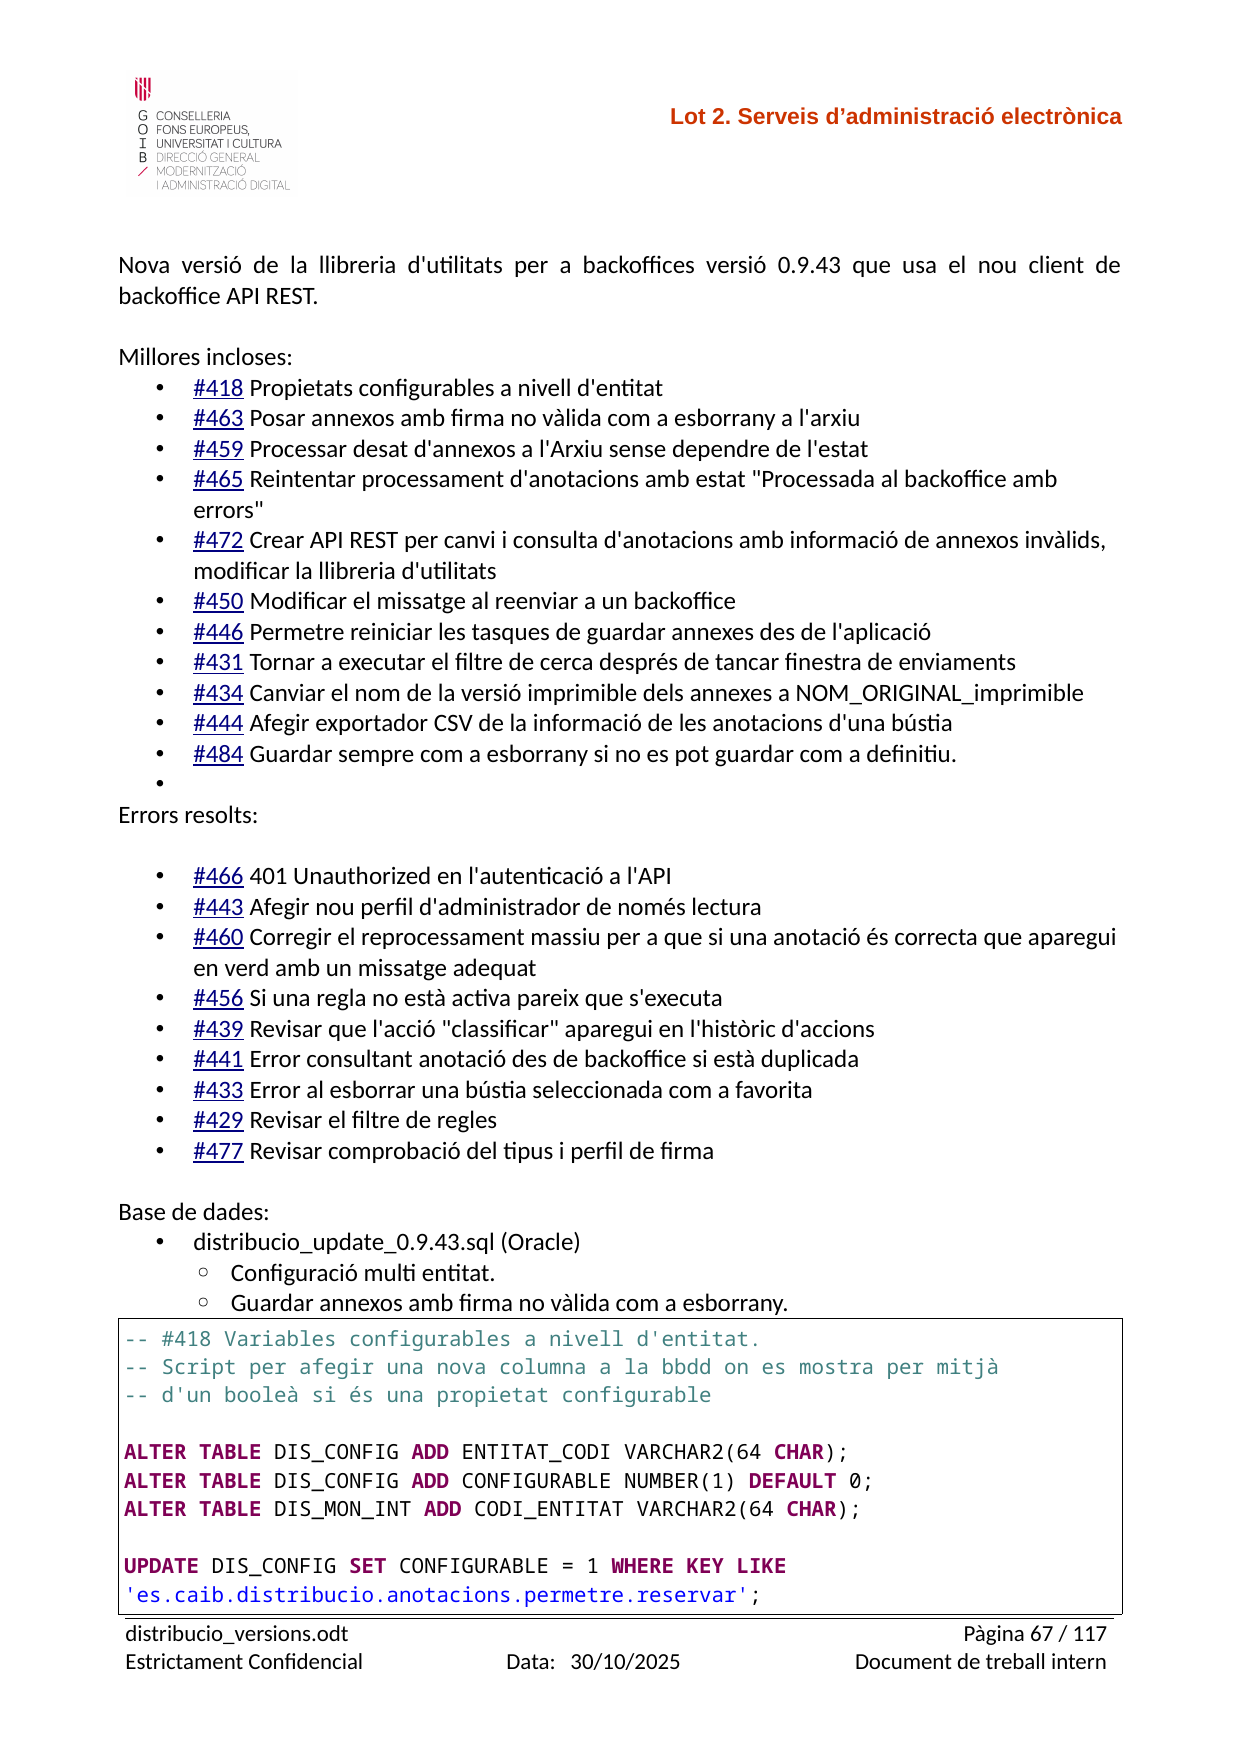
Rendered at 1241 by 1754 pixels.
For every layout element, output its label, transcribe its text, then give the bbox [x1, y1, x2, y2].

list #484 Guardar sempre com a esborrany si no es pot guardar com a definitiu. [156, 738, 1122, 768]
list Guardar annexos amb firma no vàlida com a esborrany. [193, 1287, 1122, 1318]
list #434 Canviar el nom de la versió imprimible dels annexes a NOM_ORIGINAL_imprimible [156, 677, 1122, 707]
list #446 Permetre reiniciar les tasques de guardar annexes des de l'aplicació [156, 616, 1122, 646]
text Nova versió de la llibreria d'utilitats per a backoffices versió 0.9.43 que usa el nou client de backoffice API REST. [118, 250, 1122, 311]
list #443 Afegir nou perfil d'administrador de només lectura [156, 891, 1122, 921]
list #444 Afegir exportador CSV de la informació de les anotacions d'una bústia [156, 707, 1122, 738]
text Errors resolts: [118, 799, 1122, 829]
list #463 Posar annexos amb firma no vàlida com a esborrany a l'arxiu [156, 402, 1122, 433]
text Millores incloses: [118, 341, 1122, 372]
list #465 Reintentar processament d'anotacions amb estat "Processada al backoffice amb errors" [156, 463, 1122, 524]
list #460 Corregir el reprocessament massiu per a que si una anotació és correcta que aparegui en verd amb un missatge adequat [156, 921, 1122, 982]
list #441 Error consultant anotació des de backoffice si està duplicada [156, 1043, 1122, 1074]
list #456 Si una regla no està activa pareix que s'executa [156, 982, 1122, 1013]
list #429 Revisar el filtre de regles [156, 1104, 1122, 1135]
text Base de dades: [118, 1196, 1122, 1226]
list #439 Revisar que l'acció "classificar" aparegui en l'històric d'accions [156, 1013, 1122, 1043]
list distribucio_update_0.9.43.sql (Oracle) [156, 1226, 1122, 1257]
picture [126, 70, 299, 197]
list Configuració multi entitat. [193, 1257, 1122, 1287]
list #466 401 Unauthorized en l'autenticació a l'API [156, 860, 1122, 891]
list #431 Tornar a executar el filtre de cerca després de tancar finestra de enviaments [156, 646, 1122, 677]
list #459 Processar desat d'annexos a l'Arxiu sense dependre de l'estat [156, 433, 1122, 463]
list #450 Modificar el missatge al reenviar a un backoffice [156, 585, 1122, 616]
list #418 Propietats configurables a nivell d'entitat [156, 372, 1122, 402]
list #433 Error al esborrar una bústia seleccionada com a favorita [156, 1074, 1122, 1104]
table_header -- #418 Variables configurables a nivell d'entitat. -- Script per afegir una nova columna a la bbdd on es mostra per mitjà -- d'un booleà si és una propietat configurable ALTER TABLE DIS_CONFIG ADD ENTITAT_CODI VARCHAR2(64 CHAR); ALTER TABLE DIS_CONFIG ADD CONFIGURABLE NUMBER(1) DEFAULT 0; ALTER TABLE DIS_MON_INT ADD CODI_ENTITAT VARCHAR2(64 CHAR); UPDATE DIS_CONFIG SET CONFIGURABLE = 1 WHERE KEY LIKE 'es.caib.distribucio.anotacions.permetre.reservar'; [119, 1319, 1122, 1614]
list #472 Crear API REST per canvi i consulta d'anotacions amb informació de annexos invàlids, modificar la llibreria d'utilitats [156, 524, 1122, 585]
list #477 Revisar comprobació del tipus i perfil de firma [156, 1135, 1122, 1165]
